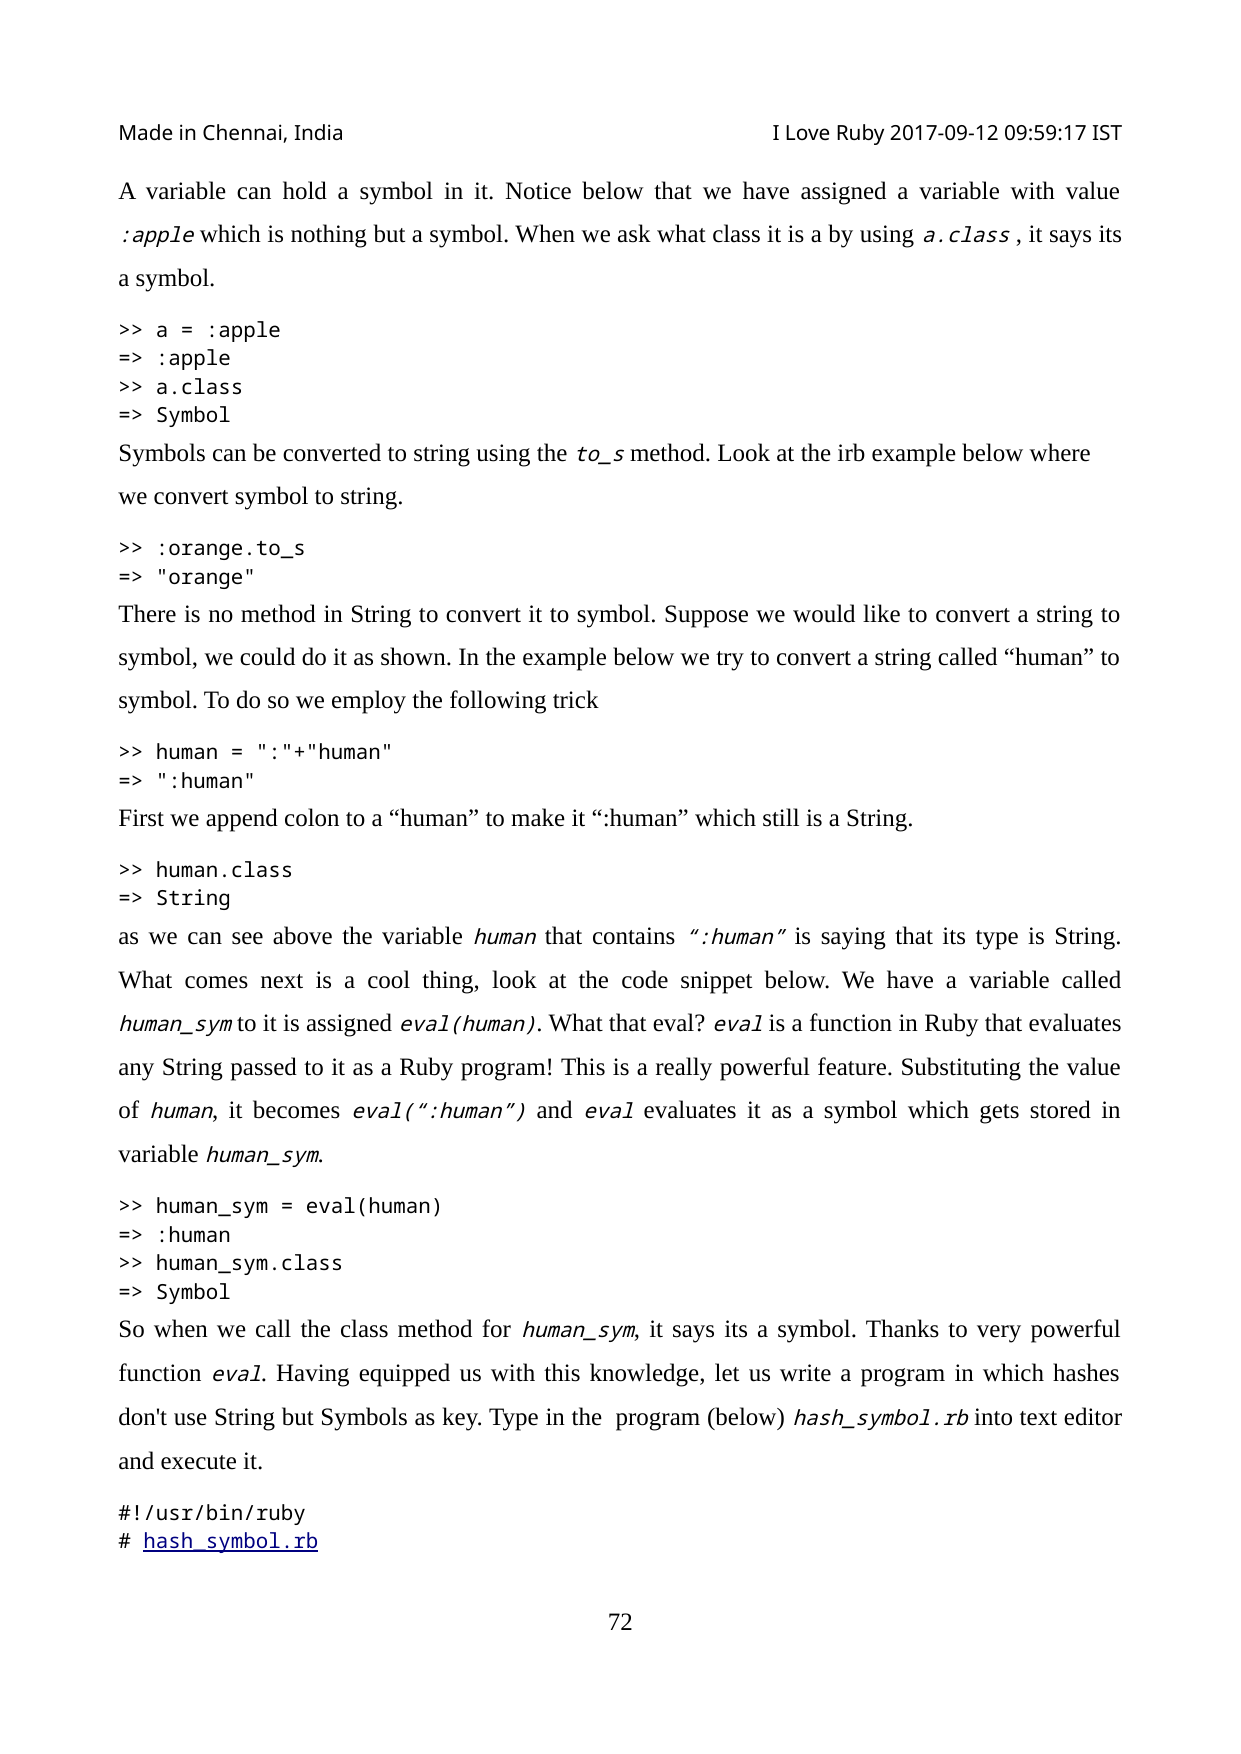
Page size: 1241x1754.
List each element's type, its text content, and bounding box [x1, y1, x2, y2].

text => String [118, 883, 1122, 912]
text >> human.class [118, 855, 1122, 883]
text as we can see above the variable human that contains “:human” is saying that its type is String. What comes next is a cool thing, look at the code snippet below. We have a variable called human_sym to it is assigned eval(human). What that eval? eval is a function in Ruby that evaluates any String passed to it as a Ruby program! This is a really powerful feature. Substituting the value of human, it becomes eval(“:human”) and eval evaluates it as a symbol which gets stored in variable human_sym. [118, 921, 1122, 1168]
text => Symbol [118, 1277, 1122, 1305]
text => :apple [118, 343, 1122, 372]
text # hash_symbol.rb [118, 1526, 1122, 1555]
text #!/usr/bin/ruby [118, 1498, 1122, 1526]
text => ":human" [118, 766, 1122, 794]
text >> human_sym = eval(human) [118, 1192, 1122, 1220]
text >> human = ":"+"human" [118, 737, 1122, 766]
text >> human_sym.class [118, 1248, 1122, 1277]
text Symbols can be converted to string using the to_s method. Look at the irb example below where we convert symbol to string. [118, 438, 1122, 510]
text >> a.class [118, 372, 1122, 400]
text => "orange" [118, 562, 1122, 590]
text A variable can hold a symbol in it. Notice below that we have assigned a variable with value :apple which is nothing but a symbol. When we ask what class it is a by using a.class , it says its a symbol. [118, 176, 1122, 292]
text >> a = :apple [118, 315, 1122, 343]
text => :human [118, 1220, 1122, 1248]
text First we append colon to a “human” to make it “:human” which still is a String. [118, 803, 1122, 832]
text So when we call the class method for human_sym, it says its a symbol. Thanks to very powerful function eval. Having equipped us with this knowledge, let us write a program in which hashes don't use String but Symbols as key. Type in the program (below) hash_symbol.rb into text editor and execute it. [118, 1314, 1122, 1474]
text => Symbol [118, 400, 1122, 429]
text >> :orange.to_s [118, 533, 1122, 562]
text There is no method in String to convert it to symbol. Suppose we would like to convert a string to symbol, we could do it as shown. In the example below we try to convert a string called “human” to symbol. To do so we employ the following trick [118, 599, 1122, 714]
